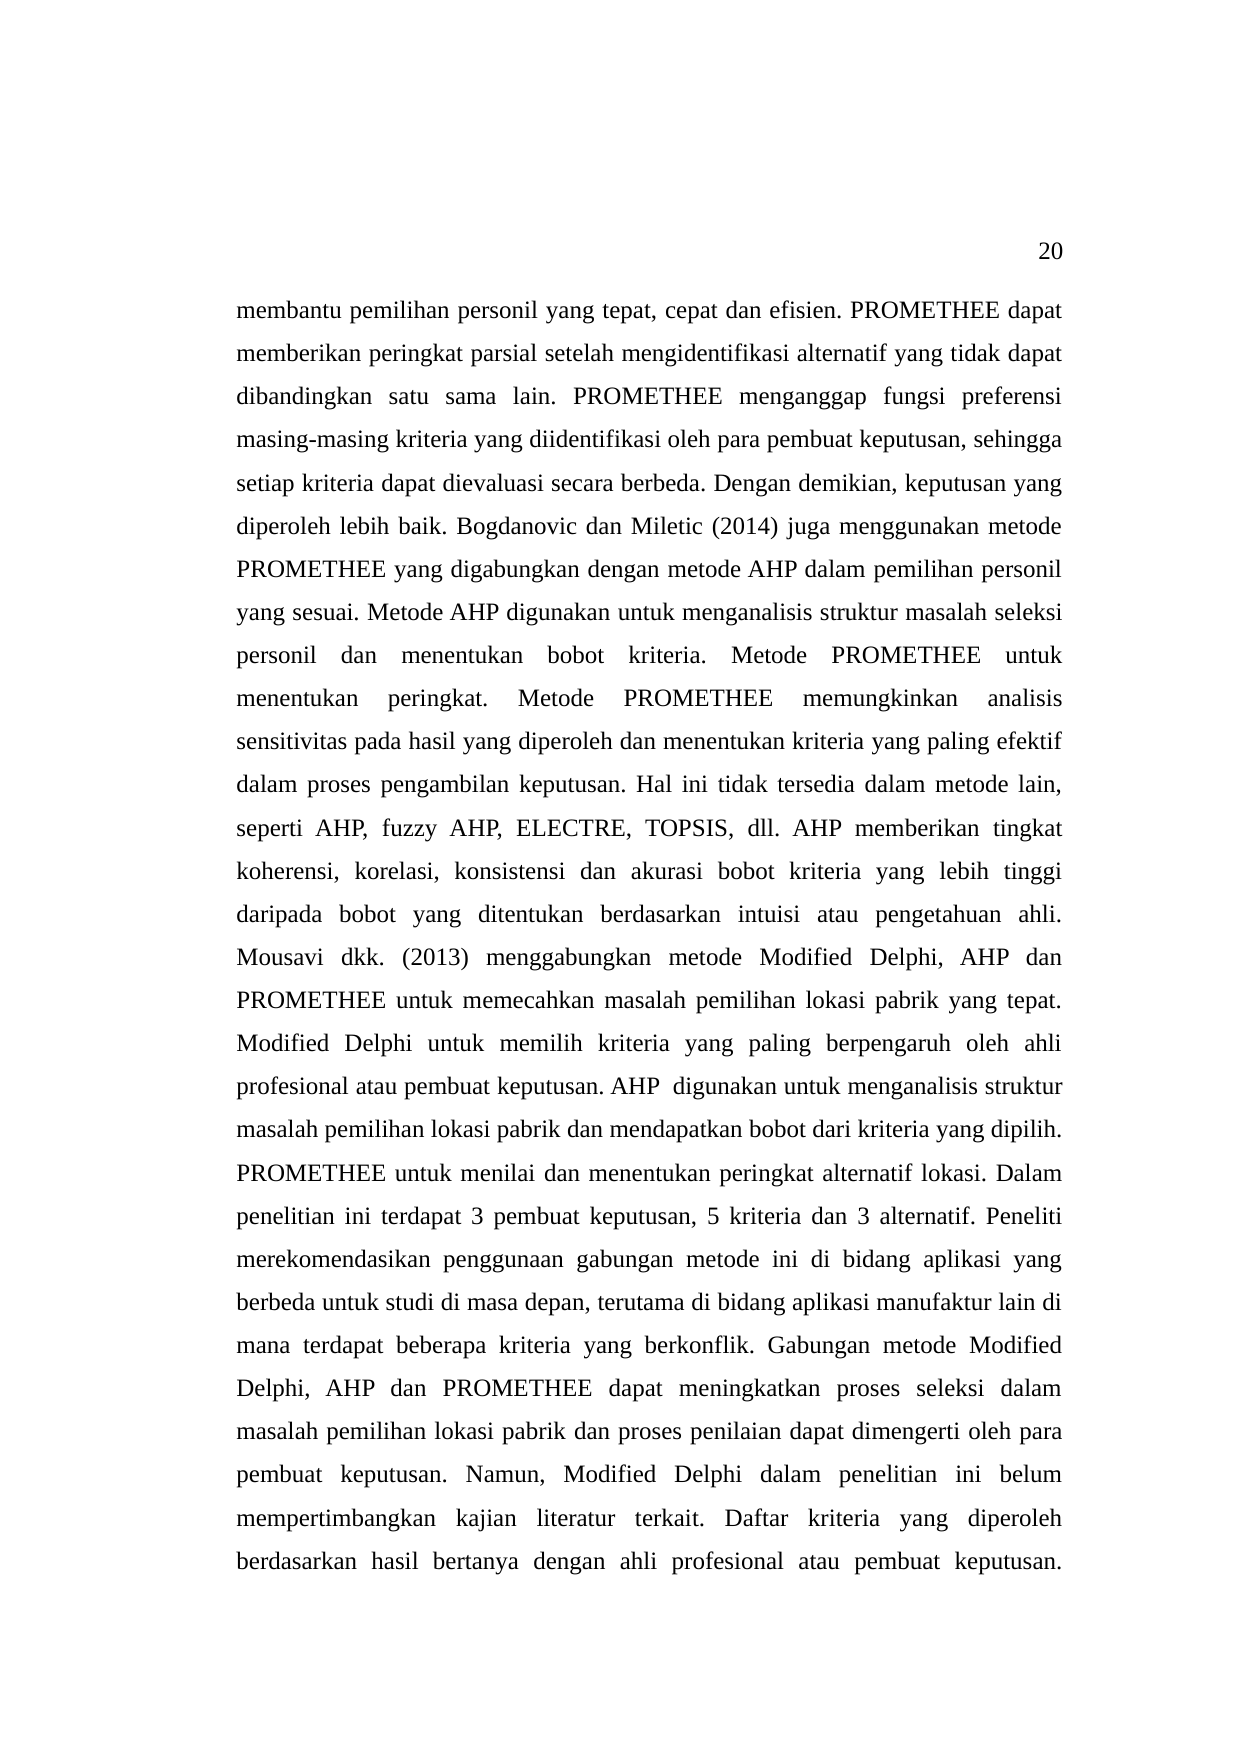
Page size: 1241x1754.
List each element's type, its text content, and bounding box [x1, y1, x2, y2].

text membantu pemilihan personil yang tepat, cepat dan efisien. PROMETHEE dapat memberikan peringkat parsial setelah mengidentifikasi alternatif yang tidak dapat dibandingkan satu sama lain. PROMETHEE menganggap fungsi preferensi masing-masing kriteria yang diidentifikasi oleh para pembuat keputusan, sehingga setiap kriteria dapat dievaluasi secara berbeda. Dengan demikian, keputusan yang diperoleh lebih baik. Bogdanovic dan Miletic (2014) juga menggunakan metode PROMETHEE yang digabungkan dengan metode AHP dalam pemilihan personil yang sesuai. Metode AHP digunakan untuk menganalisis struktur masalah seleksi personil dan menentukan bobot kriteria. Metode PROMETHEE untuk menentukan peringkat. Metode PROMETHEE memungkinkan analisis sensitivitas pada hasil yang diperoleh dan menentukan kriteria yang paling efektif dalam proses pengambilan keputusan. Hal ini tidak tersedia dalam metode lain, seperti AHP, fuzzy AHP, ELECTRE, TOPSIS, dll. AHP memberikan tingkat koherensi, korelasi, konsistensi dan akurasi bobot kriteria yang lebih tinggi daripada bobot yang ditentukan berdasarkan intuisi atau pengetahuan ahli. Mousavi dkk. (2013) menggabungkan metode Modified Delphi, AHP dan PROMETHEE untuk memecahkan masalah pemilihan lokasi pabrik yang tepat. Modified Delphi untuk memilih kriteria yang paling berpengaruh oleh ahli profesional atau pembuat keputusan. AHP digunakan untuk menganalisis struktur masalah pemilihan lokasi pabrik dan mendapatkan bobot dari kriteria yang dipilih. PROMETHEE untuk menilai dan menentukan peringkat alternatif lokasi. Dalam penelitian ini terdapat 3 pembuat keputusan, 5 kriteria dan 3 alternatif. Peneliti merekomendasikan penggunaan gabungan metode ini di bidang aplikasi yang berbeda untuk studi di masa depan, terutama di bidang aplikasi manufaktur lain di mana terdapat beberapa kriteria yang berkonflik. Gabungan metode Modified Delphi, AHP dan PROMETHEE dapat meningkatkan proses seleksi dalam masalah pemilihan lokasi pabrik dan proses penilaian dapat dimengerti oleh para pembuat keputusan. Namun, Modified Delphi dalam penelitian ini belum mempertimbangkan kajian literatur terkait. Daftar kriteria yang diperoleh berdasarkan hasil bertanya dengan ahli profesional atau pembuat keputusan. [236, 295, 1063, 1574]
